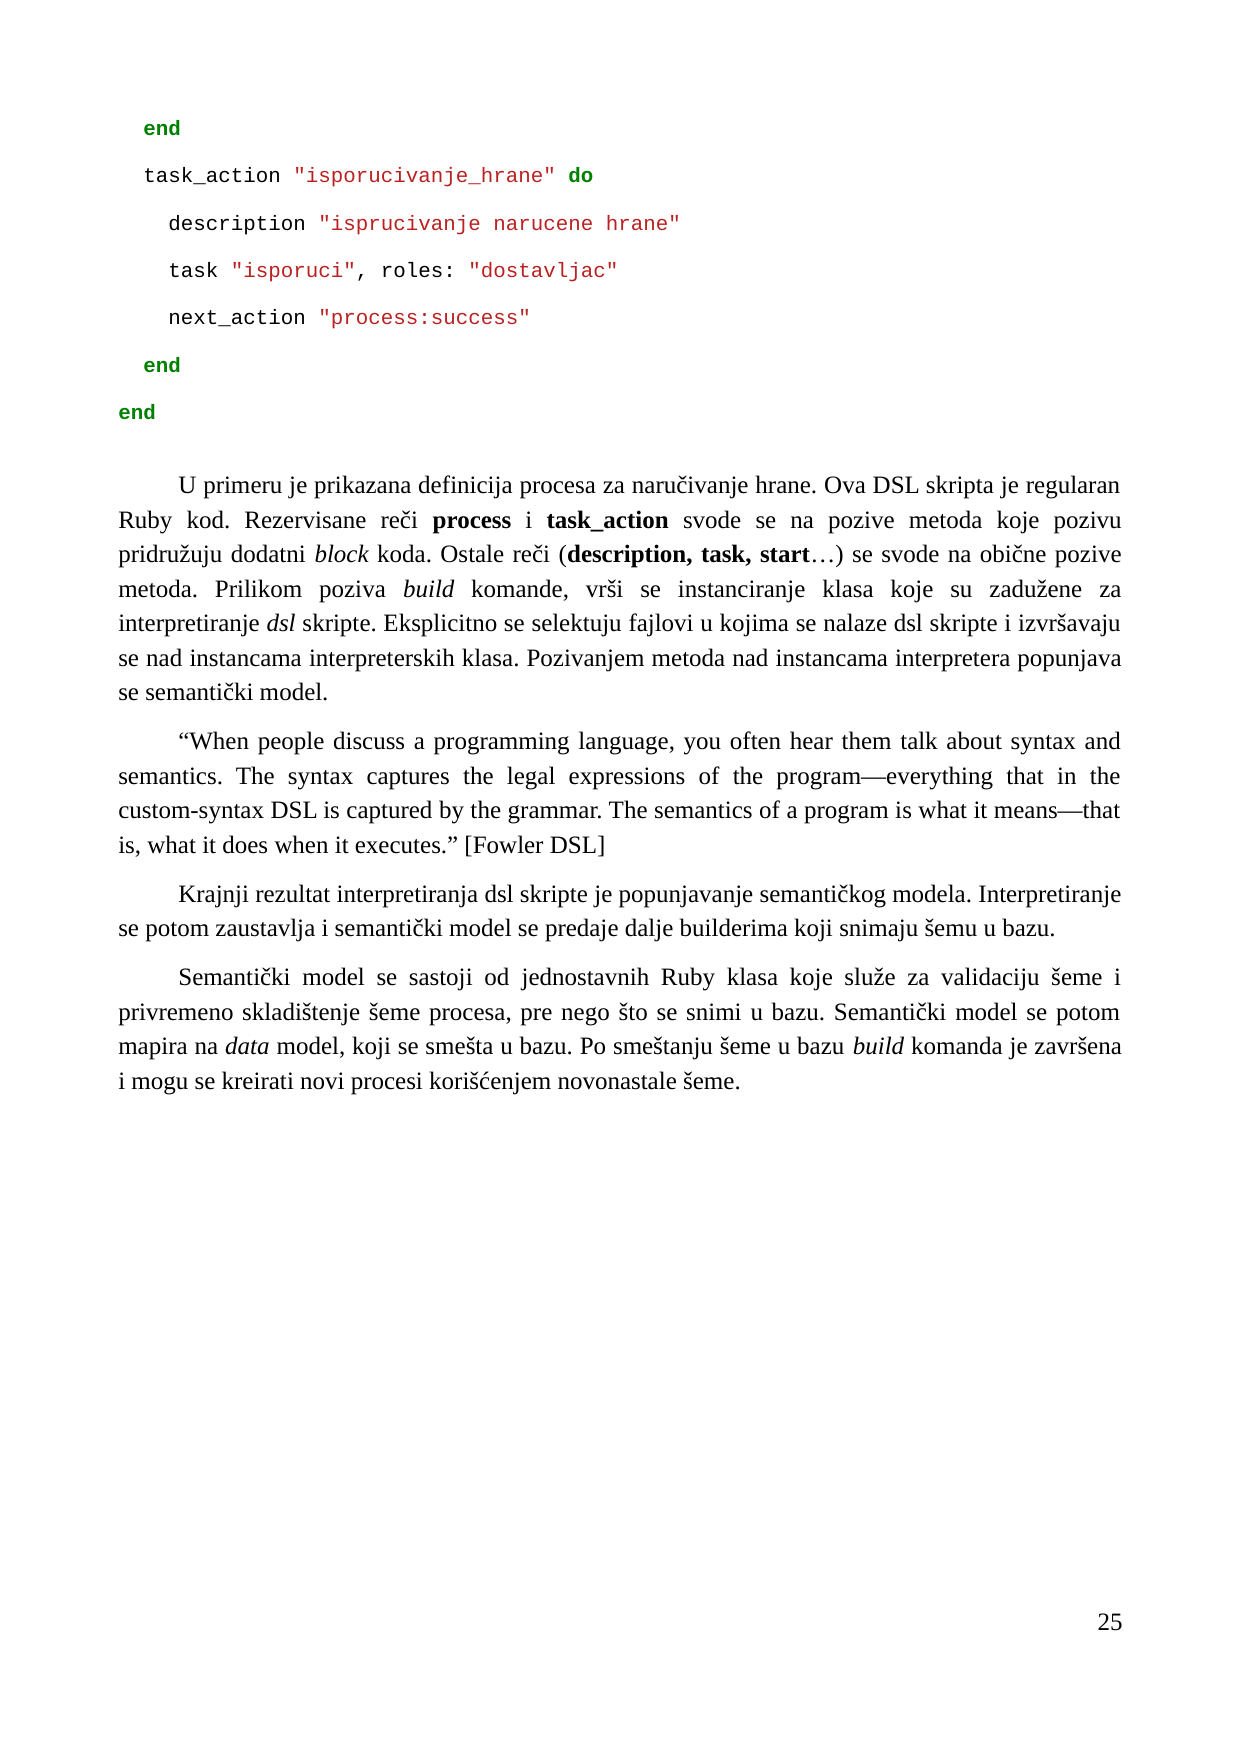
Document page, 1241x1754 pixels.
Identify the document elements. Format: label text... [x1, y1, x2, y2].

text U primeru je prikazana definicija procesa za naručivanje hrane. Ova DSL skripta je regularan Ruby kod. Rezervisane reči process i task_action svode se na pozive metoda koje pozivu pridružuju dodatni block koda. Ostale reči (description, task, start…) se svode na obične pozive metoda. Prilikom poziva build komande, vrši se instanciranje klasa koje su zadužene za interpretiranje dsl skripte. Eksplicitno se selektuju fajlovi u kojima se nalaze dsl skripte i izvršavaju se nad instancama interpreterskih klasa. Pozivanjem metoda nad instancama interpretera popunjava se semantički model. [118, 471, 1122, 706]
text task_action "isporucivanje_hrane" do [118, 165, 1122, 189]
text “When people discuss a programming language, you often hear them talk about syntax and semantics. The syntax captures the legal expressions of the program—everything that in the custom-syntax DSL is captured by the grammar. The semantics of a program is what it means—that is, what it does when it executes.” [Fowler DSL] [118, 726, 1122, 859]
text description "isprucivanje narucene hrane" [118, 213, 1122, 236]
text next_action "process:success" [118, 307, 1122, 331]
text Semantički model se sastoji od jednostavnih Ruby klasa koje služe za validaciju šeme i privremeno skladištenje šeme procesa, pre nego što se snimi u bazu. Semantički model se potom mapira na data model, koji se smešta u bazu. Po smeštanju šeme u bazu build komanda je završena i mogu se kreirati novi procesi korišćenjem novonastale šeme. [118, 962, 1122, 1095]
text end [118, 402, 1122, 426]
text end [118, 354, 1122, 378]
text end [118, 118, 1122, 142]
text Krajnji rezultat interpretiranja dsl skripte je popunjavanje semantičkog modela. Interpretiranje se potom zaustavlja i semantički model se predaje dalje builderima koji snimaju šemu u bazu. [118, 879, 1122, 942]
text task "isporuci", roles: "dostavljac" [118, 260, 1122, 284]
